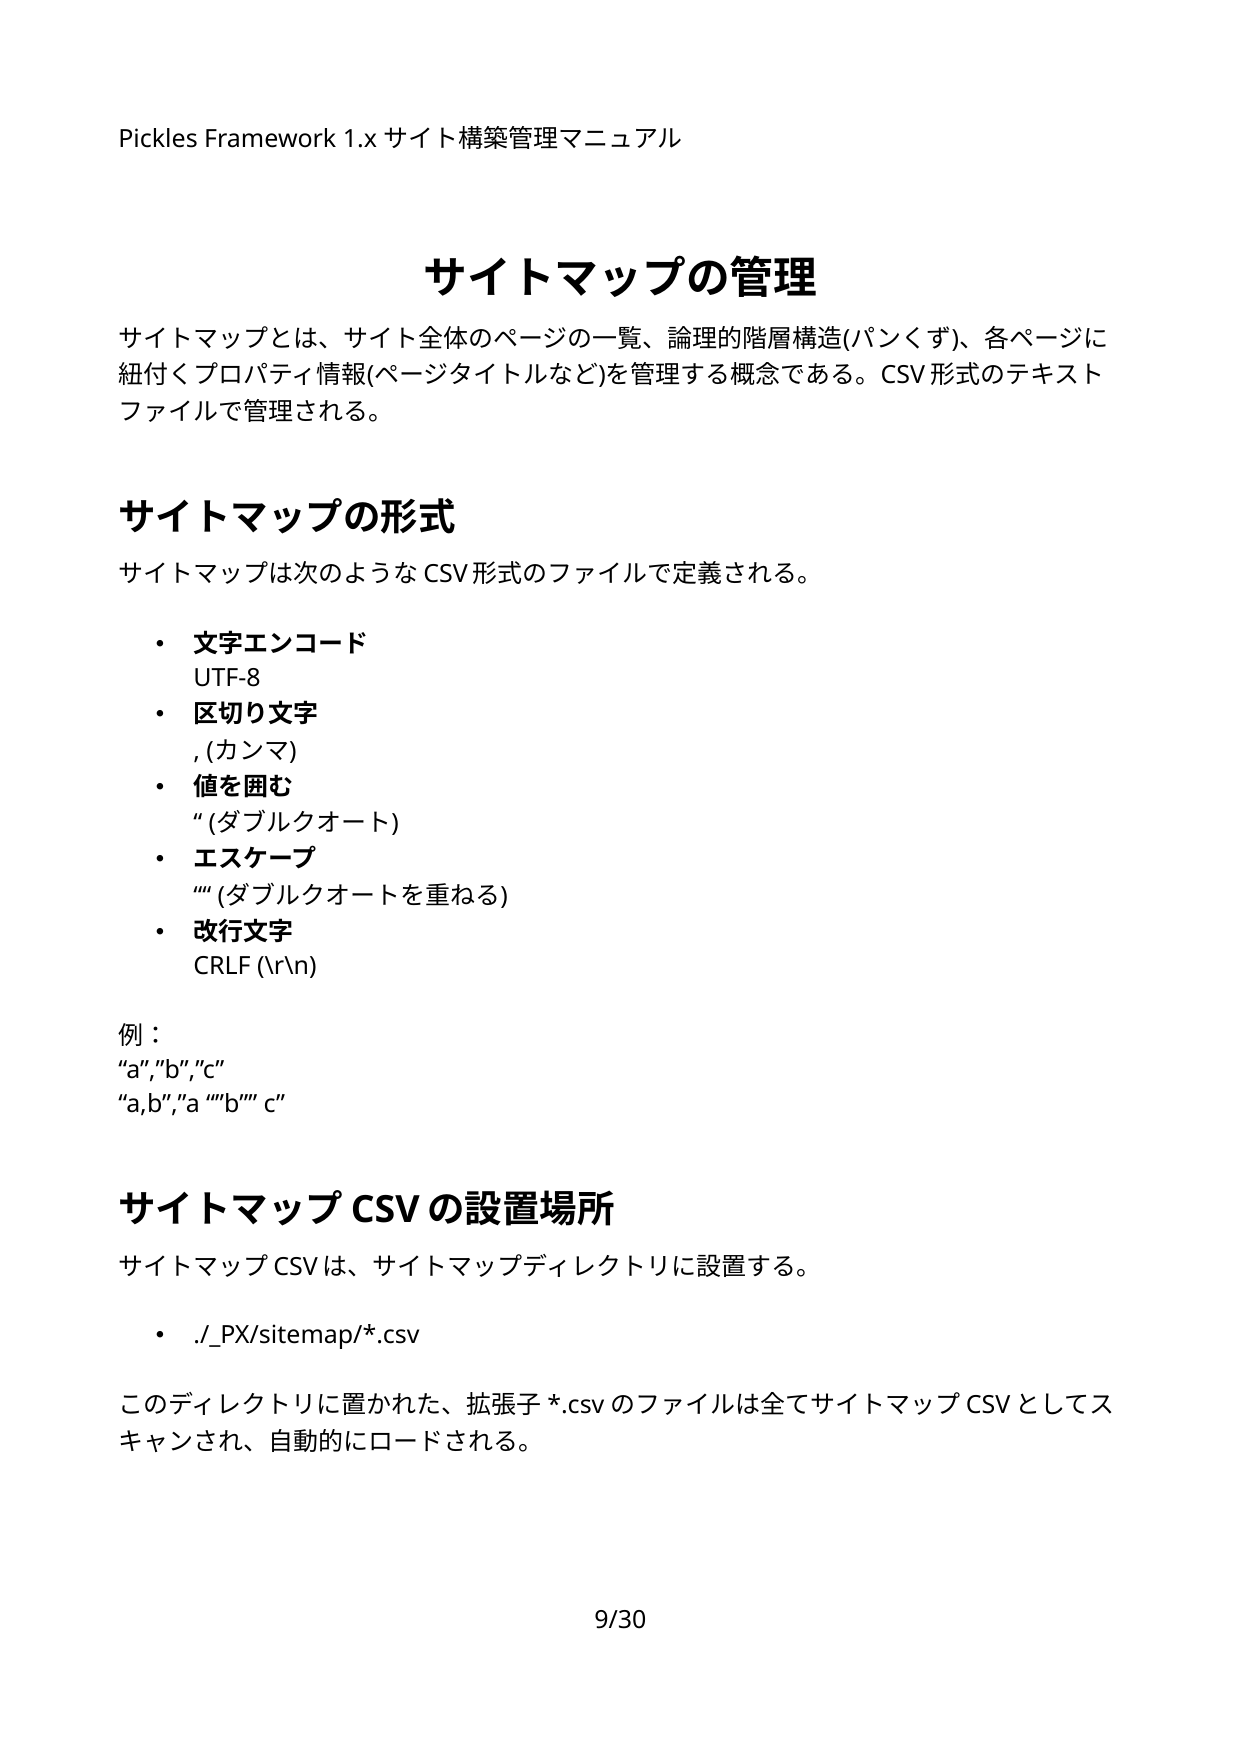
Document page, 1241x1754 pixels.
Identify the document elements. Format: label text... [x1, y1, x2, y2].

subtitle サイトマップの管理 [118, 243, 1122, 306]
list 改行文字 CRLF (\r\n) [156, 911, 1122, 982]
list ./_PX/sitemap/*.csv [156, 1317, 1122, 1351]
text “a,b”,”a “”b”” c” [118, 1086, 1122, 1120]
list 文字エンコード UTF-8 [156, 624, 1122, 694]
text このディレクトリに置かれた、拡張子 *.csv のファイルは全てサイトマップCSVとしてスキャンされ、自動的にロードされる。 [118, 1385, 1122, 1457]
text サイトマップとは、サイト全体のページの一覧、論理的階層構造(パンくず)、各ページに紐付くプロパティ情報(ページタイトルなど)を管理する概念である。CSV形式のテキストファイルで管理される。 [118, 319, 1122, 427]
subtitle サイトマップCSVの設置場所 [118, 1179, 1122, 1234]
list エスケープ ““ (ダブルクオートを重ねる) [156, 839, 1122, 911]
subtitle サイトマップの形式 [118, 487, 1122, 541]
list 区切り文字 , (カンマ) [156, 694, 1122, 766]
list 値を囲む “ (ダブルクオート) [156, 766, 1122, 839]
text サイトマップCSVは、サイトマップディレクトリに設置する。 [118, 1246, 1122, 1282]
text サイトマップは次のようなCSV形式のファイルで定義される。 [118, 553, 1122, 589]
text “a”,”b”,”c” [118, 1052, 1122, 1086]
text 例： [118, 1016, 1122, 1052]
